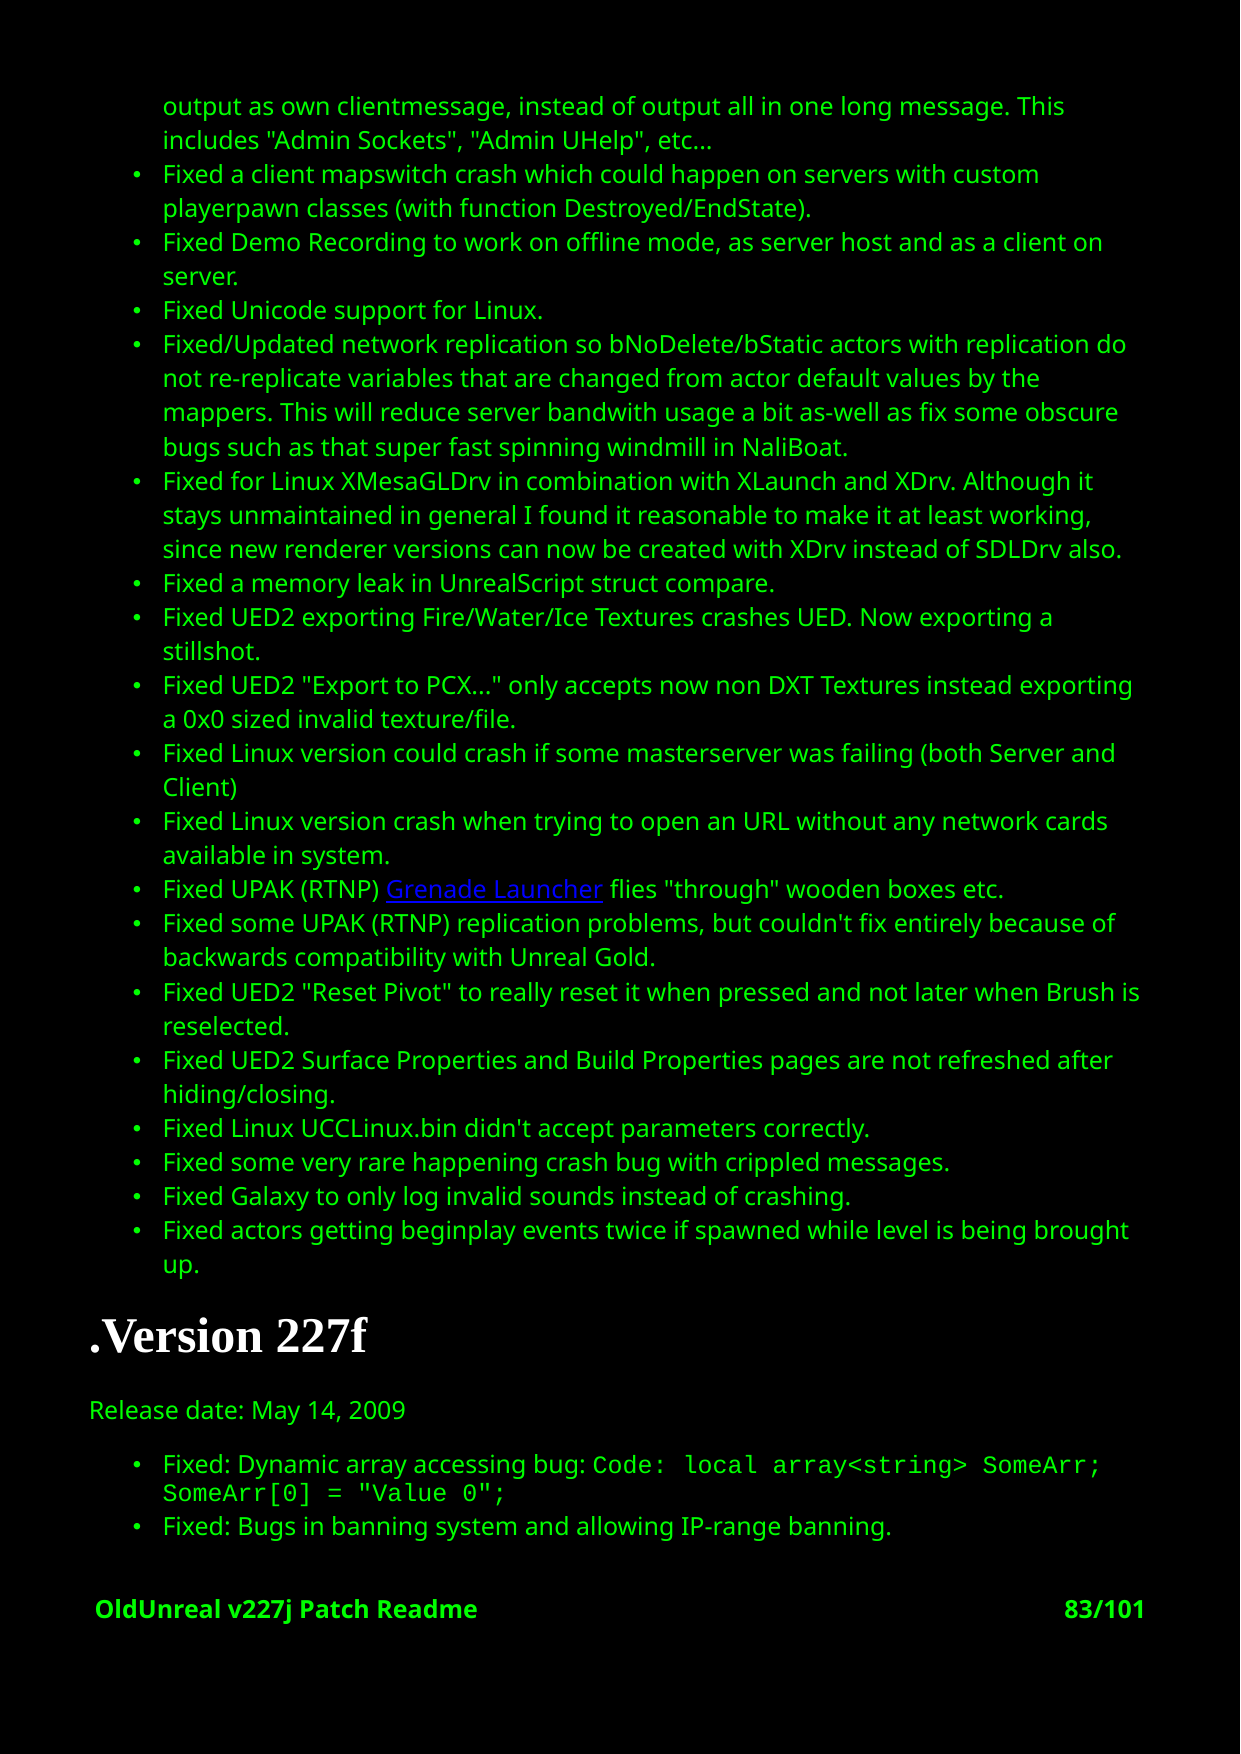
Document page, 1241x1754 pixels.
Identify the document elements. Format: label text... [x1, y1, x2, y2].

list Fixed for Linux XMesaGLDrv in combination with XLaunch and XDrv. Although it stays unmaintained in general I found it reasonable to make it at least working, since new renderer versions can now be created with XDrv instead of SDLDrv also. [133, 463, 1152, 565]
list Fixed Unicode support for Linux. [133, 293, 1152, 327]
text Release date: May 14, 2009 [88, 1393, 1152, 1427]
list Fixed a memory leak in UnrealScript struct compare. [133, 565, 1152, 599]
list Fixed Linux version crash when trying to open an URL without any network cards available in system. [133, 804, 1152, 872]
list Fixed some UPAK (RTNP) replication problems, but couldn't fix entirely because of backwards compatibility with Unreal Gold. [133, 906, 1152, 974]
list Fixed some very rare happening crash bug with crippled messages. [133, 1144, 1152, 1178]
subtitle Version 227f [88, 1306, 1152, 1363]
list Fixed: Bugs in banning system and allowing IP-range banning. [133, 1509, 1152, 1543]
list Fixed Linux UCCLinux.bin didn't accept parameters correctly. [133, 1110, 1152, 1144]
list Fixed UED2 "Export to PCX..." only accepts now non DXT Textures instead exporting a 0x0 sized invalid texture/file. [133, 668, 1152, 736]
list Fixed UED2 "Reset Pivot" to really reset it when pressed and not later when Brush is reselected. [133, 974, 1152, 1042]
list output as own clientmessage, instead of output all in one long message. This includes "Admin Sockets", "Admin UHelp", etc... [133, 88, 1152, 157]
list Fixed actors getting beginplay events twice if spawned while level is being brought up. [133, 1213, 1152, 1281]
list Fixed UPAK (RTNP) Grenade Launcher flies "through" wooden boxes etc. [133, 872, 1152, 906]
list Fixed Galaxy to only log invalid sounds instead of crashing. [133, 1178, 1152, 1213]
list Fixed UED2 exporting Fire/Water/Ice Textures crashes UED. Now exporting a stillshot. [133, 599, 1152, 668]
list Fixed UED2 Surface Properties and Build Properties pages are not refreshed after hiding/closing. [133, 1042, 1152, 1110]
list Fixed: Dynamic array accessing bug: Code: local array<string> SomeArr; SomeArr[0] = "Value 0"; [133, 1446, 1152, 1509]
list Fixed Demo Recording to work on offline mode, as server host and as a client on server. [133, 225, 1152, 293]
list Fixed/Updated network replication so bNoDelete/bStatic actors with replication do not re-replicate variables that are changed from actor default values by the mappers. This will reduce server bandwith usage a bit as-well as fix some obscure bugs such as that super fast spinning windmill in NaliBoat. [133, 327, 1152, 463]
list Fixed a client mapswitch crash which could happen on servers with custom playerpawn classes (with function Destroyed/EndState). [133, 157, 1152, 225]
list Fixed Linux version could crash if some masterserver was failing (both Server and Client) [133, 736, 1152, 804]
